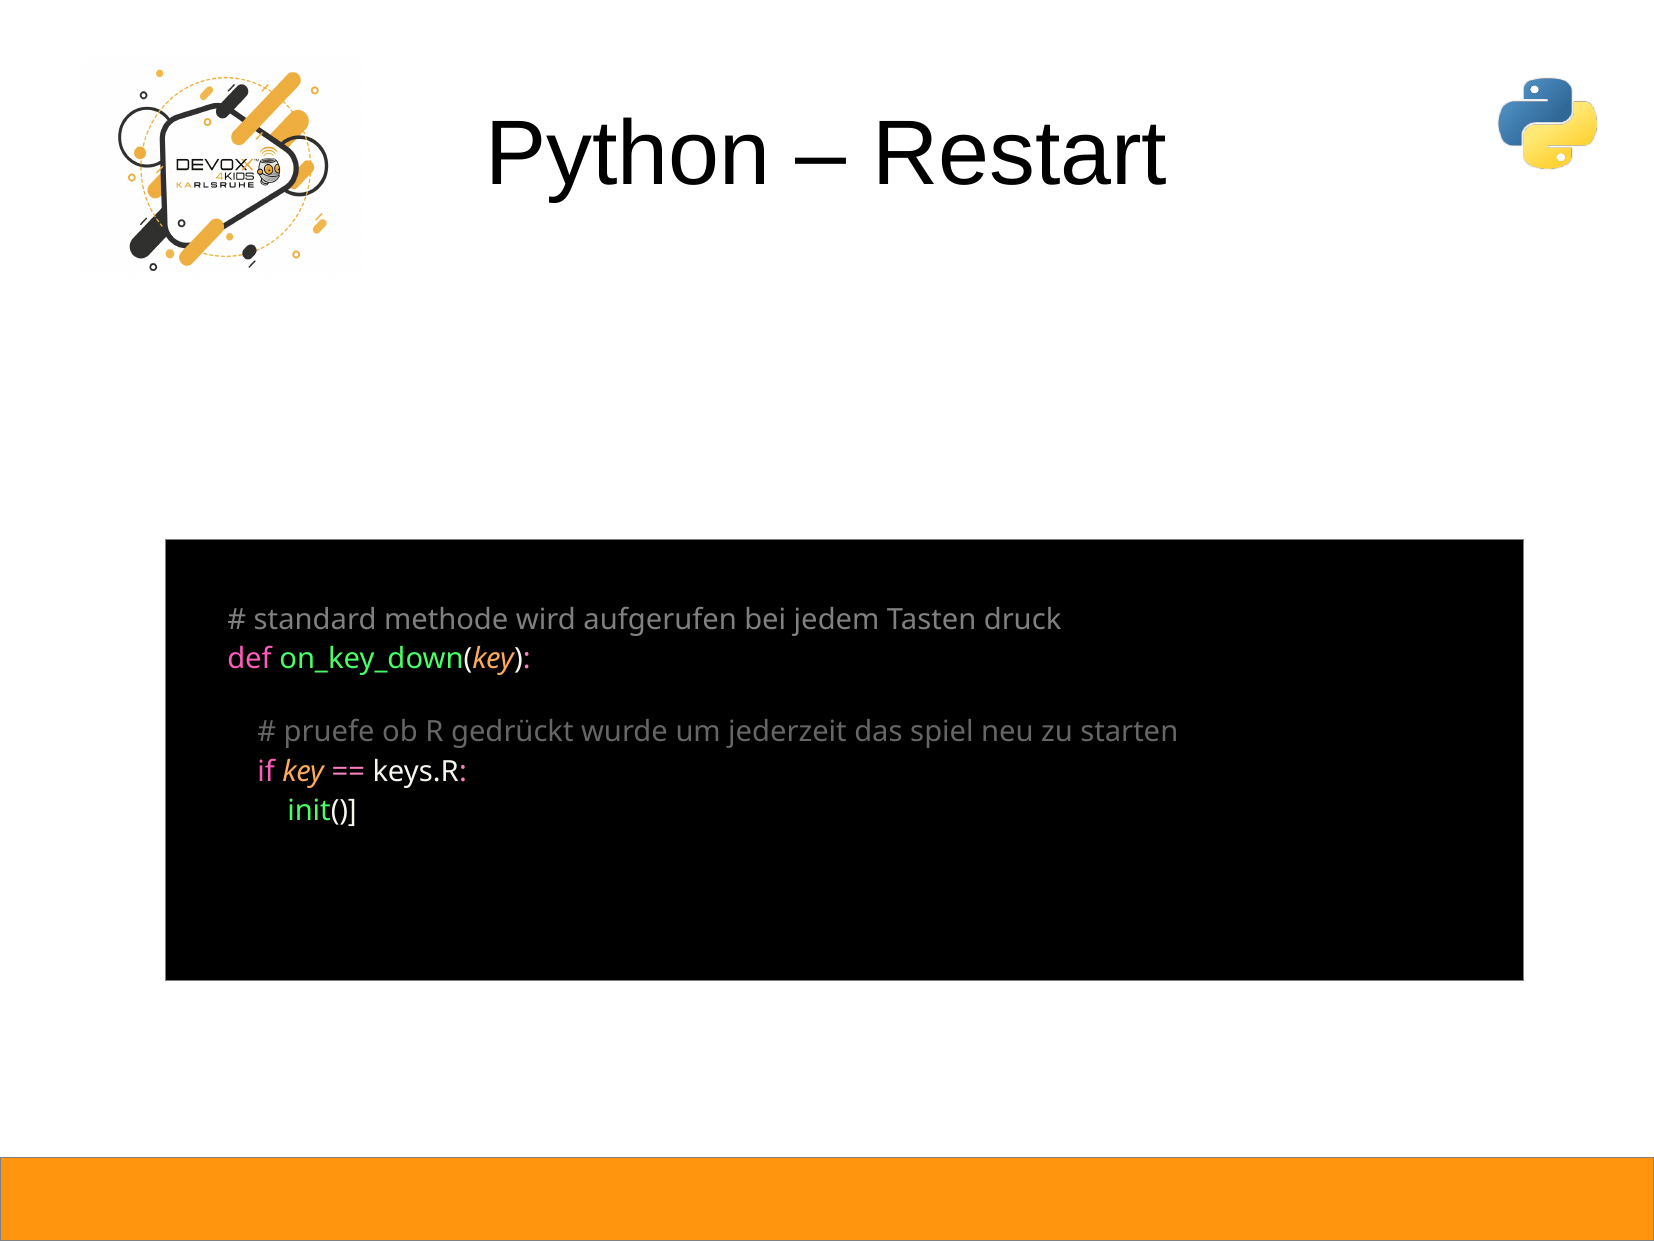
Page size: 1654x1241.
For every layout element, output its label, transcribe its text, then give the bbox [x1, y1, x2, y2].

picture [82, 58, 364, 278]
picture [1476, 58, 1619, 189]
text_box [0, 1157, 1654, 1241]
title Python – Restart [82, 49, 1571, 257]
text_box [165, 539, 1524, 981]
text_box # standard methode wird aufgerufen bei jedem Tasten druck def on_key_down(key): # pruefe ob R gedrückt wurde um jederzeit das spiel neu zu starten if key == keys.R: init()] [212, 590, 1501, 934]
